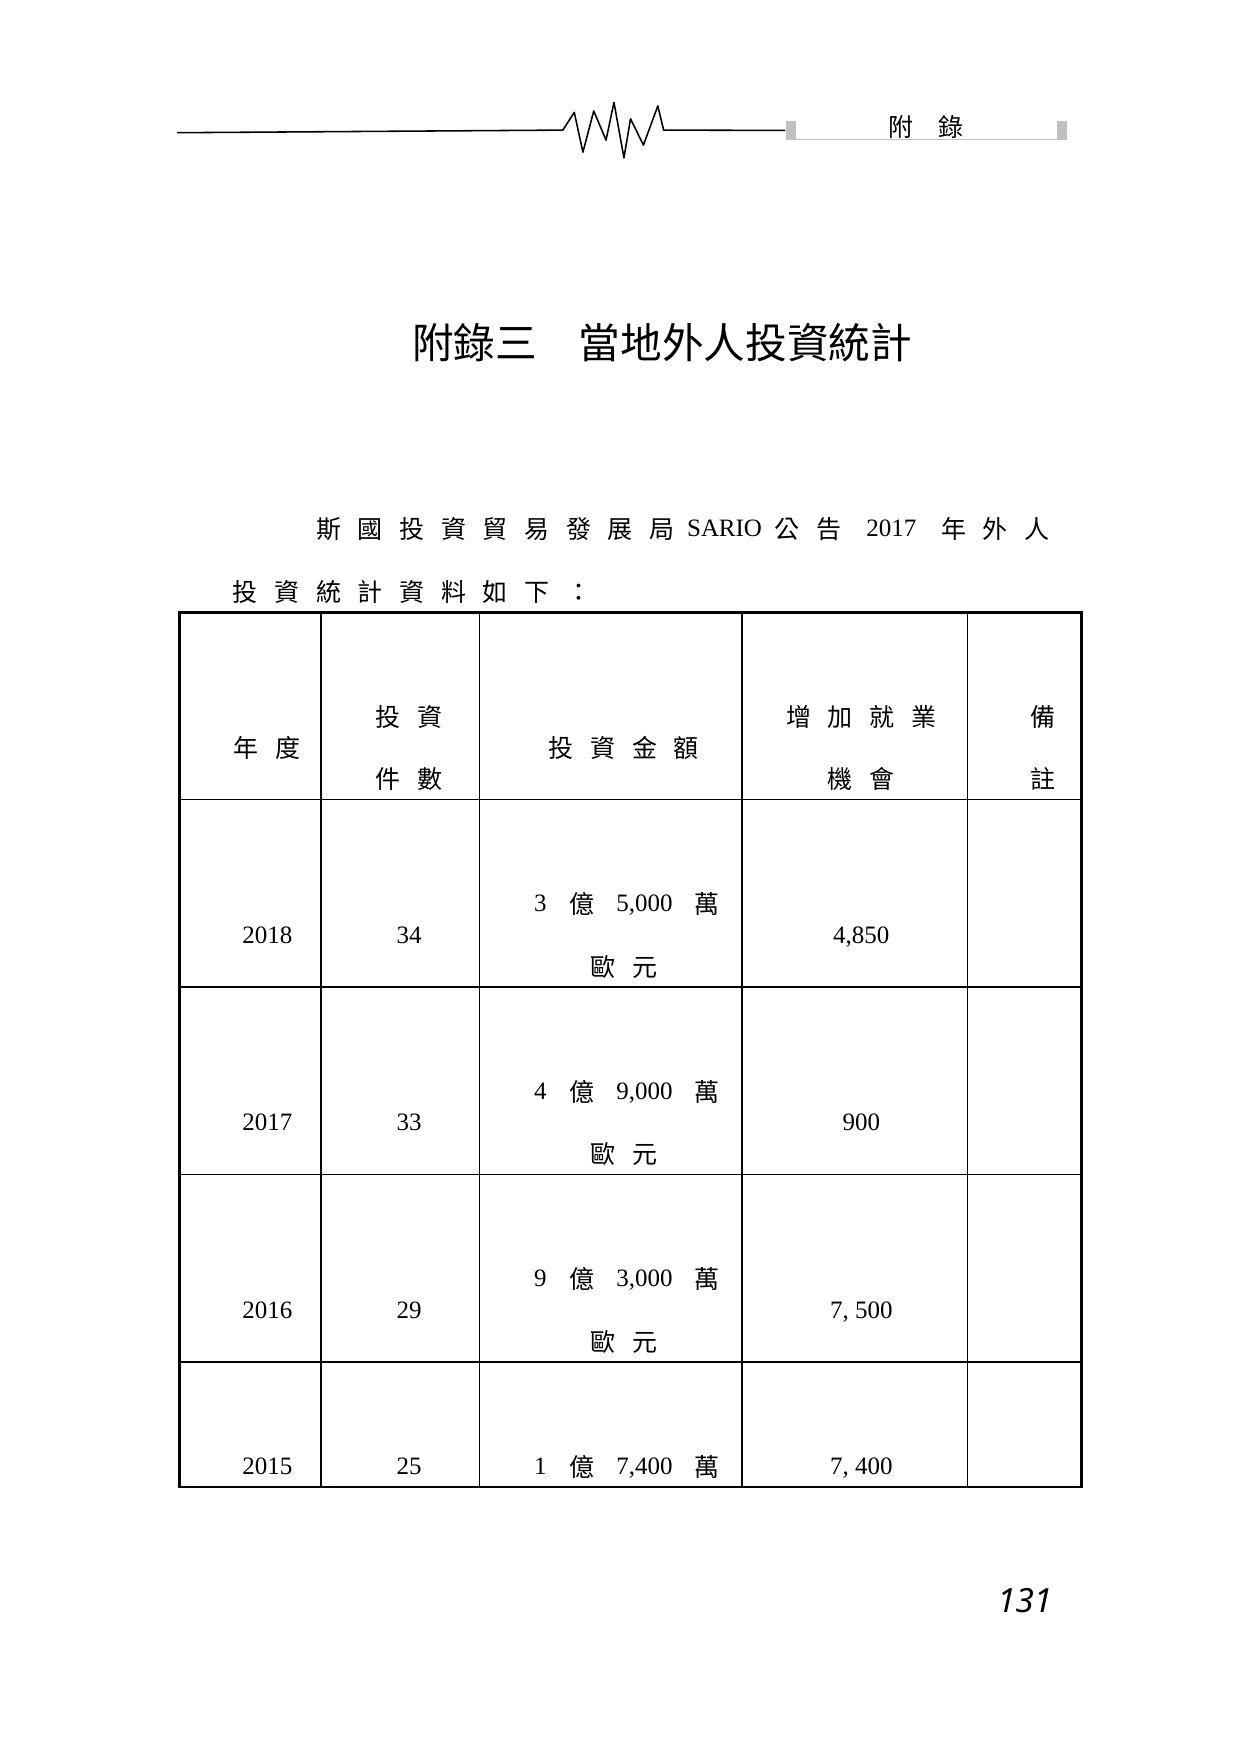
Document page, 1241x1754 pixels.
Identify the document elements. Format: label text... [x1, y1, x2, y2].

table_cell [968, 1363, 1080, 1486]
table_cell 900 [743, 988, 967, 1174]
table_cell 2017 [181, 988, 320, 1174]
table_header 年度 [181, 614, 320, 799]
table_cell 1億7,400萬 [480, 1363, 741, 1486]
table_header 投資金額 [480, 614, 741, 799]
table_cell [968, 988, 1080, 1174]
table_cell 9億3,000萬歐元 [480, 1175, 741, 1361]
table_header 備註 [968, 614, 1080, 799]
table_header 投資件數 [322, 614, 479, 799]
table_cell [968, 800, 1080, 986]
text 斯國投資貿易發展局SARIO公告2017年外人投資統計資料如下： [224, 486, 1058, 611]
table_cell 7, 400 [743, 1363, 967, 1486]
table_cell 2018 [181, 800, 320, 986]
table_cell 2015 [181, 1363, 320, 1486]
table_cell [968, 1175, 1080, 1361]
table_cell 29 [322, 1175, 479, 1361]
table_cell 33 [322, 988, 479, 1174]
table_cell 25 [322, 1363, 479, 1486]
table_cell 34 [322, 800, 479, 986]
table_cell 4億9,000萬歐元 [480, 988, 741, 1174]
table_cell 3億5,000萬歐元 [480, 800, 741, 986]
text 附錄三 當地外人投資統計 [183, 299, 1058, 361]
table_cell 7, 500 [743, 1175, 967, 1361]
table_cell 4,850 [743, 800, 967, 986]
table_cell 2016 [181, 1175, 320, 1361]
table_header 增加就業機會 [743, 614, 967, 799]
